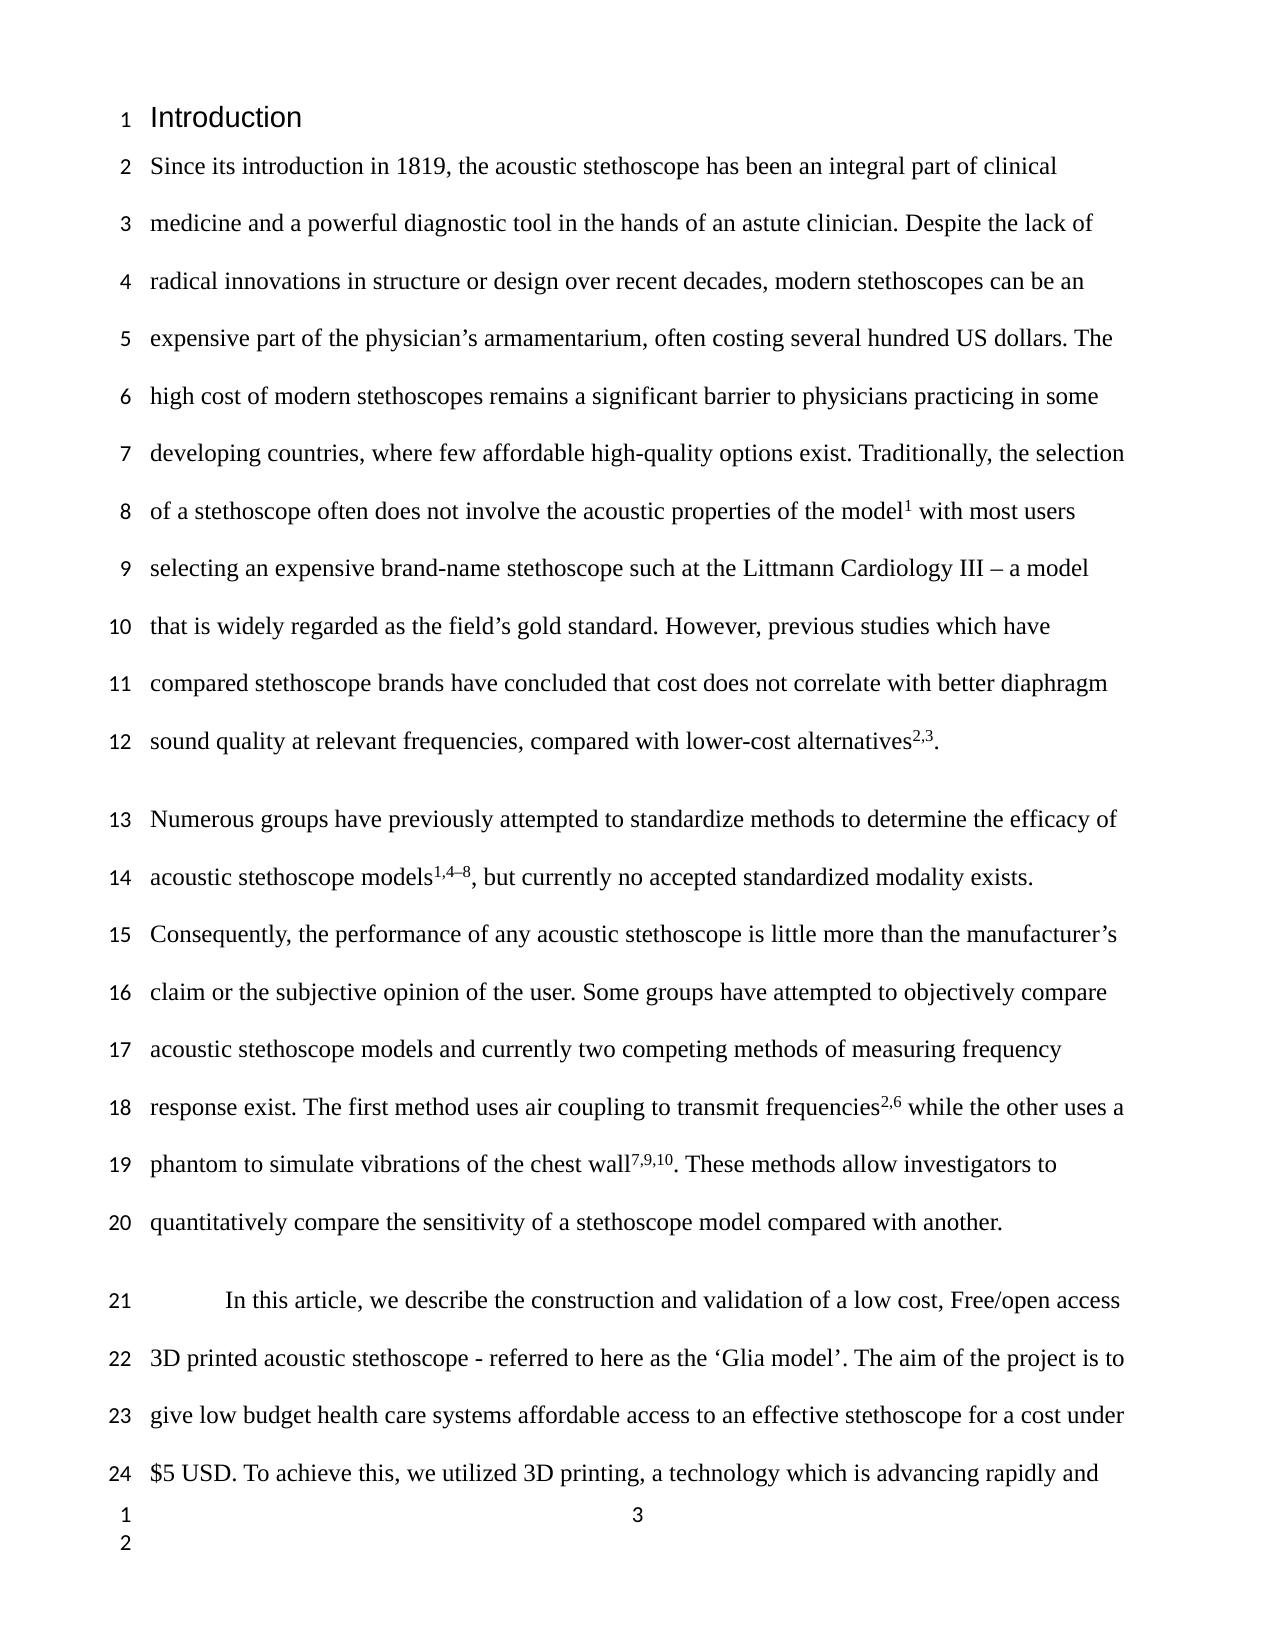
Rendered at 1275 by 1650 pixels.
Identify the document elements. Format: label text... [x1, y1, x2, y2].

text Numerous groups have previously attempted to standardize methods to determine the efficacy of acoustic stethoscope models1,4–8, but currently no accepted standardized modality exists. Consequently, the performance of any acoustic stethoscope is little more than the manufacturer’s claim or the subjective opinion of the user. Some groups have attempted to objectively compare acoustic stethoscope models and currently two competing methods of measuring frequency response exist. The first method uses air coupling to transmit frequencies2,6 while the other uses a phantom to simulate vibrations of the chest wall7,9,10. These methods allow investigators to quantitatively compare the sensitivity of a stethoscope model compared with another. [150, 804, 1125, 1236]
subtitle Introduction [150, 100, 1125, 133]
text In this article, we describe the construction and validation of a low cost, Free/open access 3D printed acoustic stethoscope - referred to here as the ‘Glia model’. The aim of the project is to give low budget health care systems affordable access to an effective stethoscope for a cost under $5 USD. To achieve this, we utilized 3D printing, a technology which is advancing rapidly and [150, 1285, 1125, 1486]
text Since its introduction in 1819, the acoustic stethoscope has been an integral part of clinical medicine and a powerful diagnostic tool in the hands of an astute clinician. Despite the lack of radical innovations in structure or design over recent decades, modern stethoscopes can be an expensive part of the physician’s armamentarium, often costing several hundred US dollars. The high cost of modern stethoscopes remains a significant barrier to physicians practicing in some developing countries, where few affordable high-quality options exist. Traditionally, the selection of a stethoscope often does not involve the acoustic properties of the model1 with most users selecting an expensive brand-name stethoscope such at the Littmann Cardiology III – a model that is widely regarded as the field’s gold standard. However, previous studies which have compared stethoscope brands have concluded that cost does not correlate with better diaphragm sound quality at relevant frequencies, compared with lower-cost alternatives2,3. [150, 151, 1125, 755]
